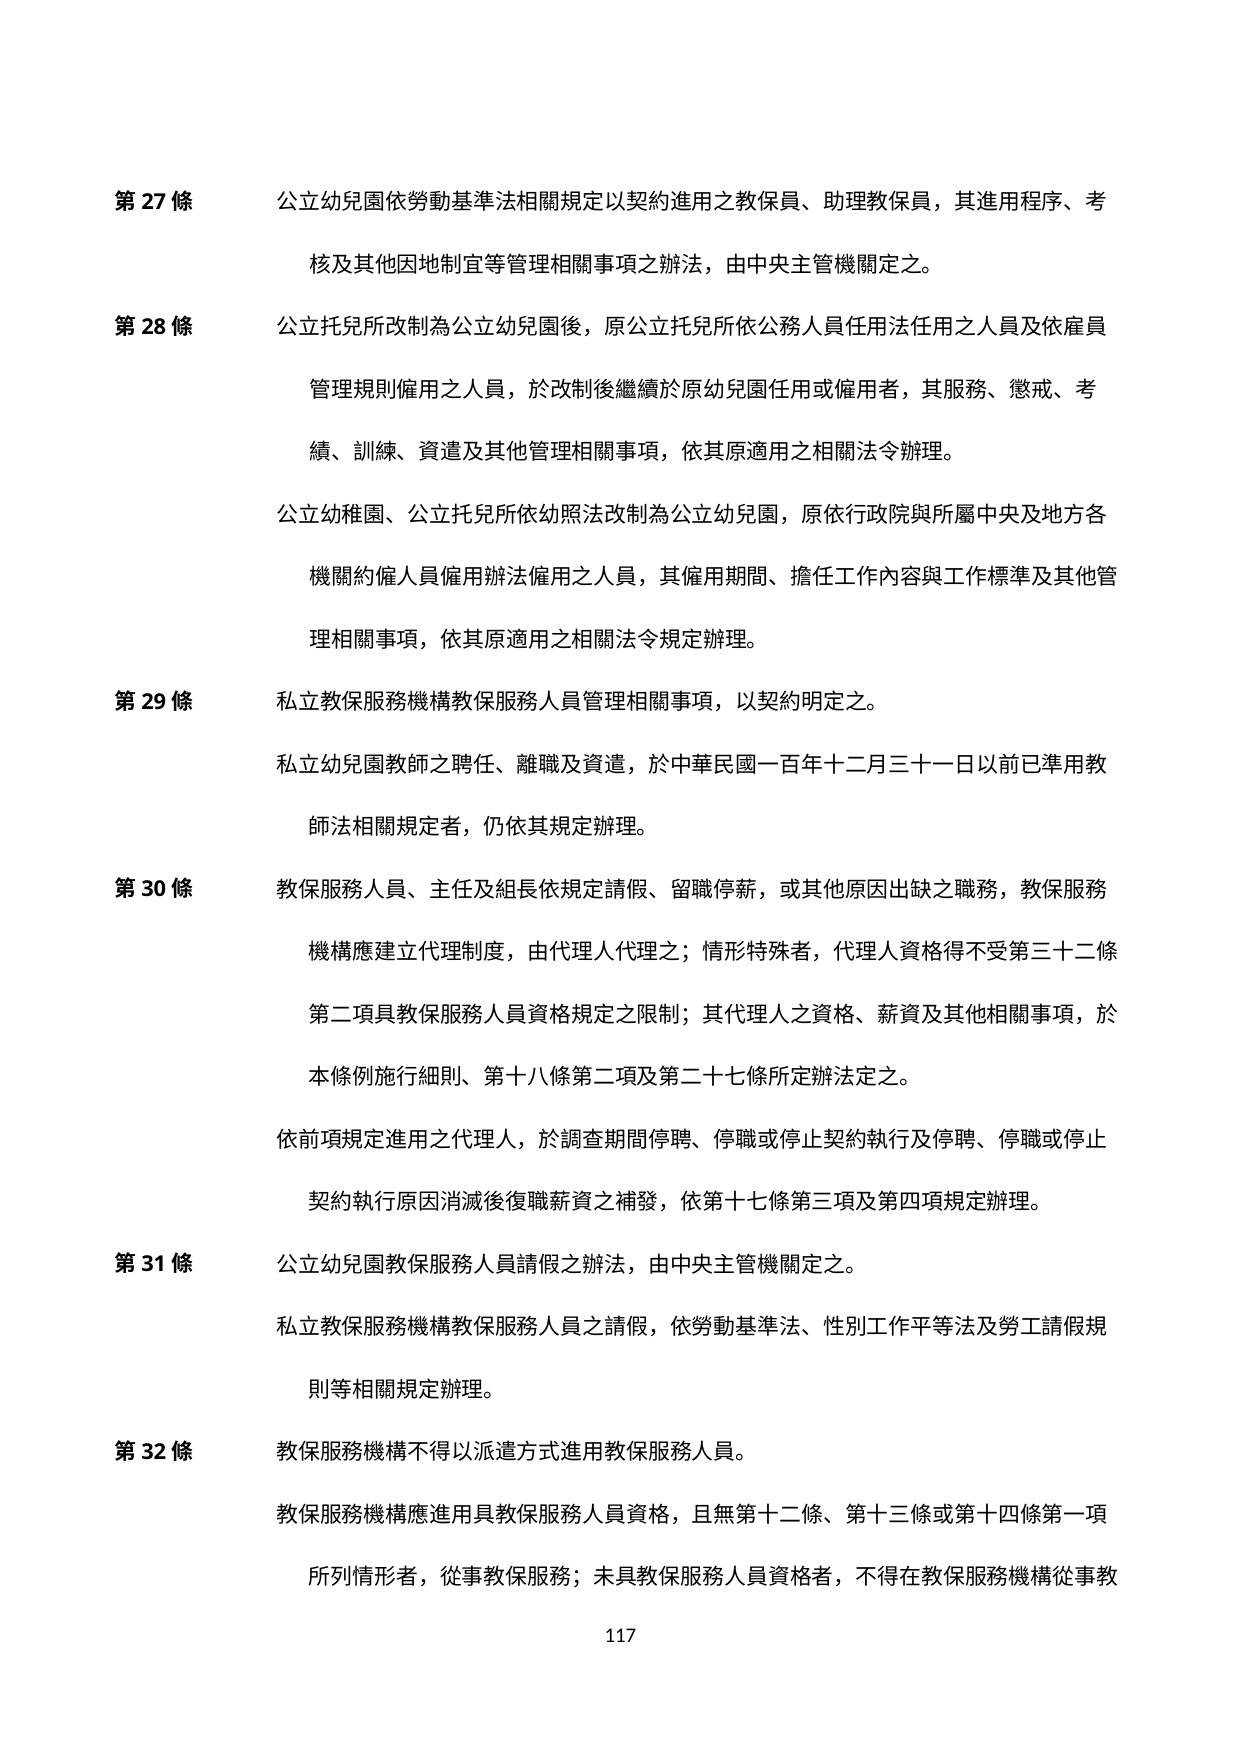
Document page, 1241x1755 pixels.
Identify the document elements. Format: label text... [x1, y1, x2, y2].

table_cell 私立教保服務機構教保服務人員管理相關事項，以契約明定之。 私立幼兒園教師之聘任、離職及資遣，於中華民國一百年十二月三十一日以前已準用教師法相關規定者，仍依其規定辦理。 [265, 658, 1136, 846]
table_cell 第 29 條 [103, 658, 265, 846]
table_cell 公立幼兒園教保服務人員請假之辦法，由中央主管機關定之。 私立教保服務機構教保服務人員之請假，依勞動基準法、性別工作平等法及勞工請假規則等相關規定辦理。 [265, 1221, 1136, 1408]
table_cell 教保服務人員、主任及組長依規定請假、留職停薪，或其他原因出缺之職務，教保服務機構應建立代理制度，由代理人代理之；情形特殊者，代理人資格得不受第三十二條第二項具教保服務人員資格規定之限制；其代理人之資格、薪資及其他相關事項，於本條例施行細則、第十八條第二項及第二十七條所定辦法定之。 依前項規定進用之代理人，於調查期間停聘、停職或停止契約執行及停聘、停職或停止契約執行原因消滅後復職薪資之補發，依第十七條第三項及第四項規定辦理。 [265, 846, 1136, 1221]
table_cell 第 32 條 [103, 1408, 265, 1596]
table_cell 公立托兒所改制為公立幼兒園後，原公立托兒所依公務人員任用法任用之人員及依雇員管理規則僱用之人員，於改制後繼續於原幼兒園任用或僱用者，其服務、懲戒、考績、訓練、資遣及其他管理相關事項，依其原適用之相關法令辦理。 公立幼稚園、公立托兒所依幼照法改制為公立幼兒園，原依行政院與所屬中央及地方各機關約僱人員僱用辦法僱用之人員，其僱用期間、擔任工作內容與工作標準及其他管理相關事項，依其原適用之相關法令規定辦理。 [265, 283, 1136, 658]
table_cell 第 30 條 [103, 846, 265, 1221]
table_cell 公立幼兒園依勞動基準法相關規定以契約進用之教保員、助理教保員，其進用程序、考核及其他因地制宜等管理相關事項之辦法，由中央主管機關定之。 [265, 158, 1136, 283]
table_cell 教保服務機構不得以派遣方式進用教保服務人員。 教保服務機構應進用具教保服務人員資格，且無第十二條、第十三條或第十四條第一項所列情形者，從事教保服務；未具教保服務人員資格者，不得在教保服務機構從事教 [265, 1408, 1136, 1596]
table_cell 第 31 條 [103, 1221, 265, 1408]
table_cell 第 28 條 [103, 283, 265, 658]
table_cell 第 27 條 [103, 158, 265, 283]
